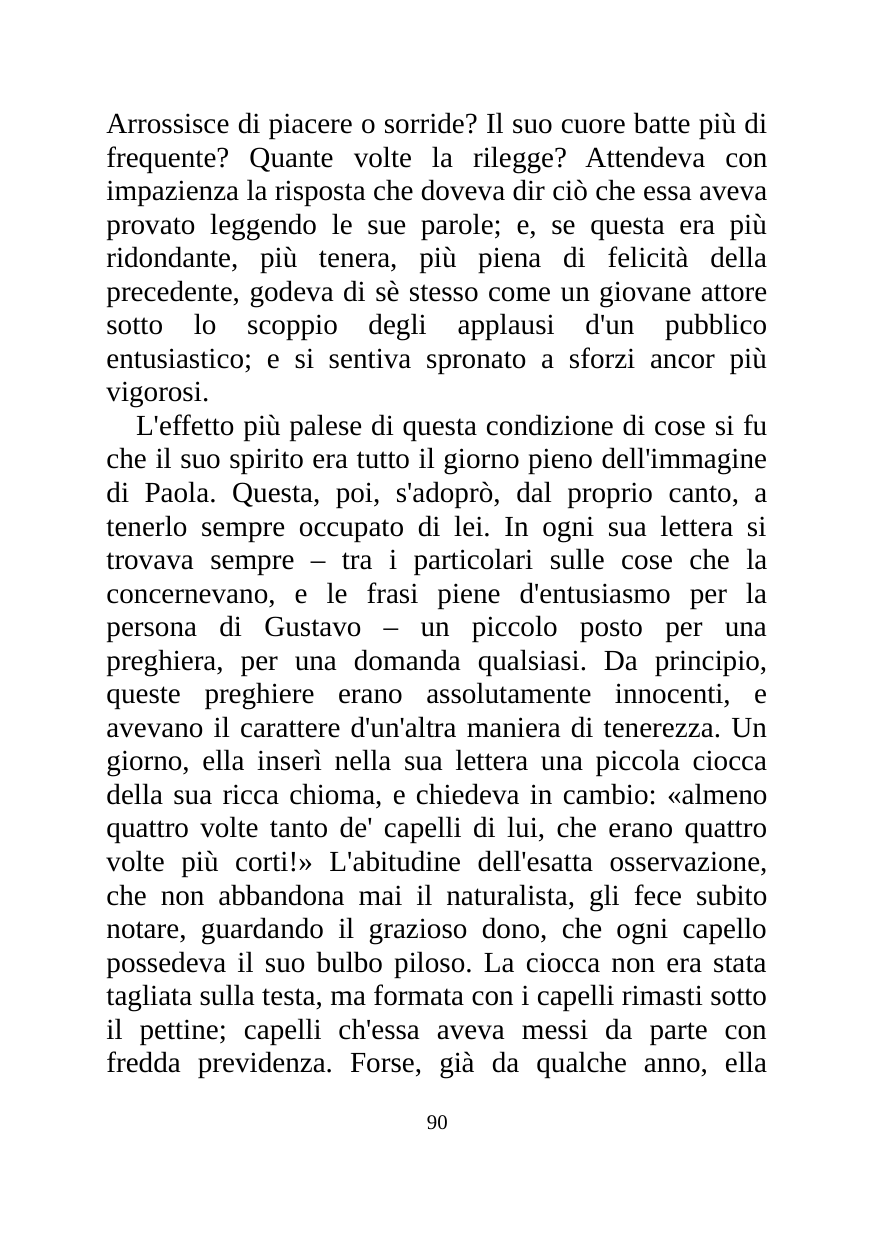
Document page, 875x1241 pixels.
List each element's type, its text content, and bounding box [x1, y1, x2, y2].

text Arrossisce di piacere o sorride? Il suo cuore batte più di frequente? Quante volte la rilegge? Attendeva con impazienza la risposta che doveva dir ciò che essa aveva provato leggendo le sue parole; e, se questa era più ridondante, più tenera, più piena di felicità della precedente, godeva di sè stesso come un giovane attore sotto lo scoppio degli applausi d'un pubblico entusiastico; e si sentiva spronato a sforzi ancor più vigorosi. [106, 106, 768, 408]
text L'effetto più palese di questa condizione di cose si fu che il suo spirito era tutto il giorno pieno dell'immagine di Paola. Questa, poi, s'adoprò, dal proprio canto, a tenerlo sempre occupato di lei. In ogni sua lettera si trovava sempre – tra i particolari sulle cose che la concernevano, e le frasi piene d'entusiasmo per la persona di Gustavo – un piccolo posto per una preghiera, per una domanda qualsiasi. Da principio, queste preghiere erano assolutamente innocenti, e avevano il carattere d'un'altra maniera di tenerezza. Un giorno, ella inserì nella sua lettera una piccola ciocca della sua ricca chioma, e chiedeva in cambio: «almeno quattro volte tanto de' capelli di lui, che erano quattro volte più corti!» L'abitudine dell'esatta osservazione, che non abbandona mai il naturalista, gli fece subito notare, guardando il grazioso dono, che ogni capello possedeva il suo bulbo piloso. La ciocca non era stata tagliata sulla testa, ma formata con i capelli rimasti sotto il pettine; capelli ch'essa aveva messi da parte con fredda previdenza. Forse, già da qualche anno, ella [106, 408, 768, 1079]
